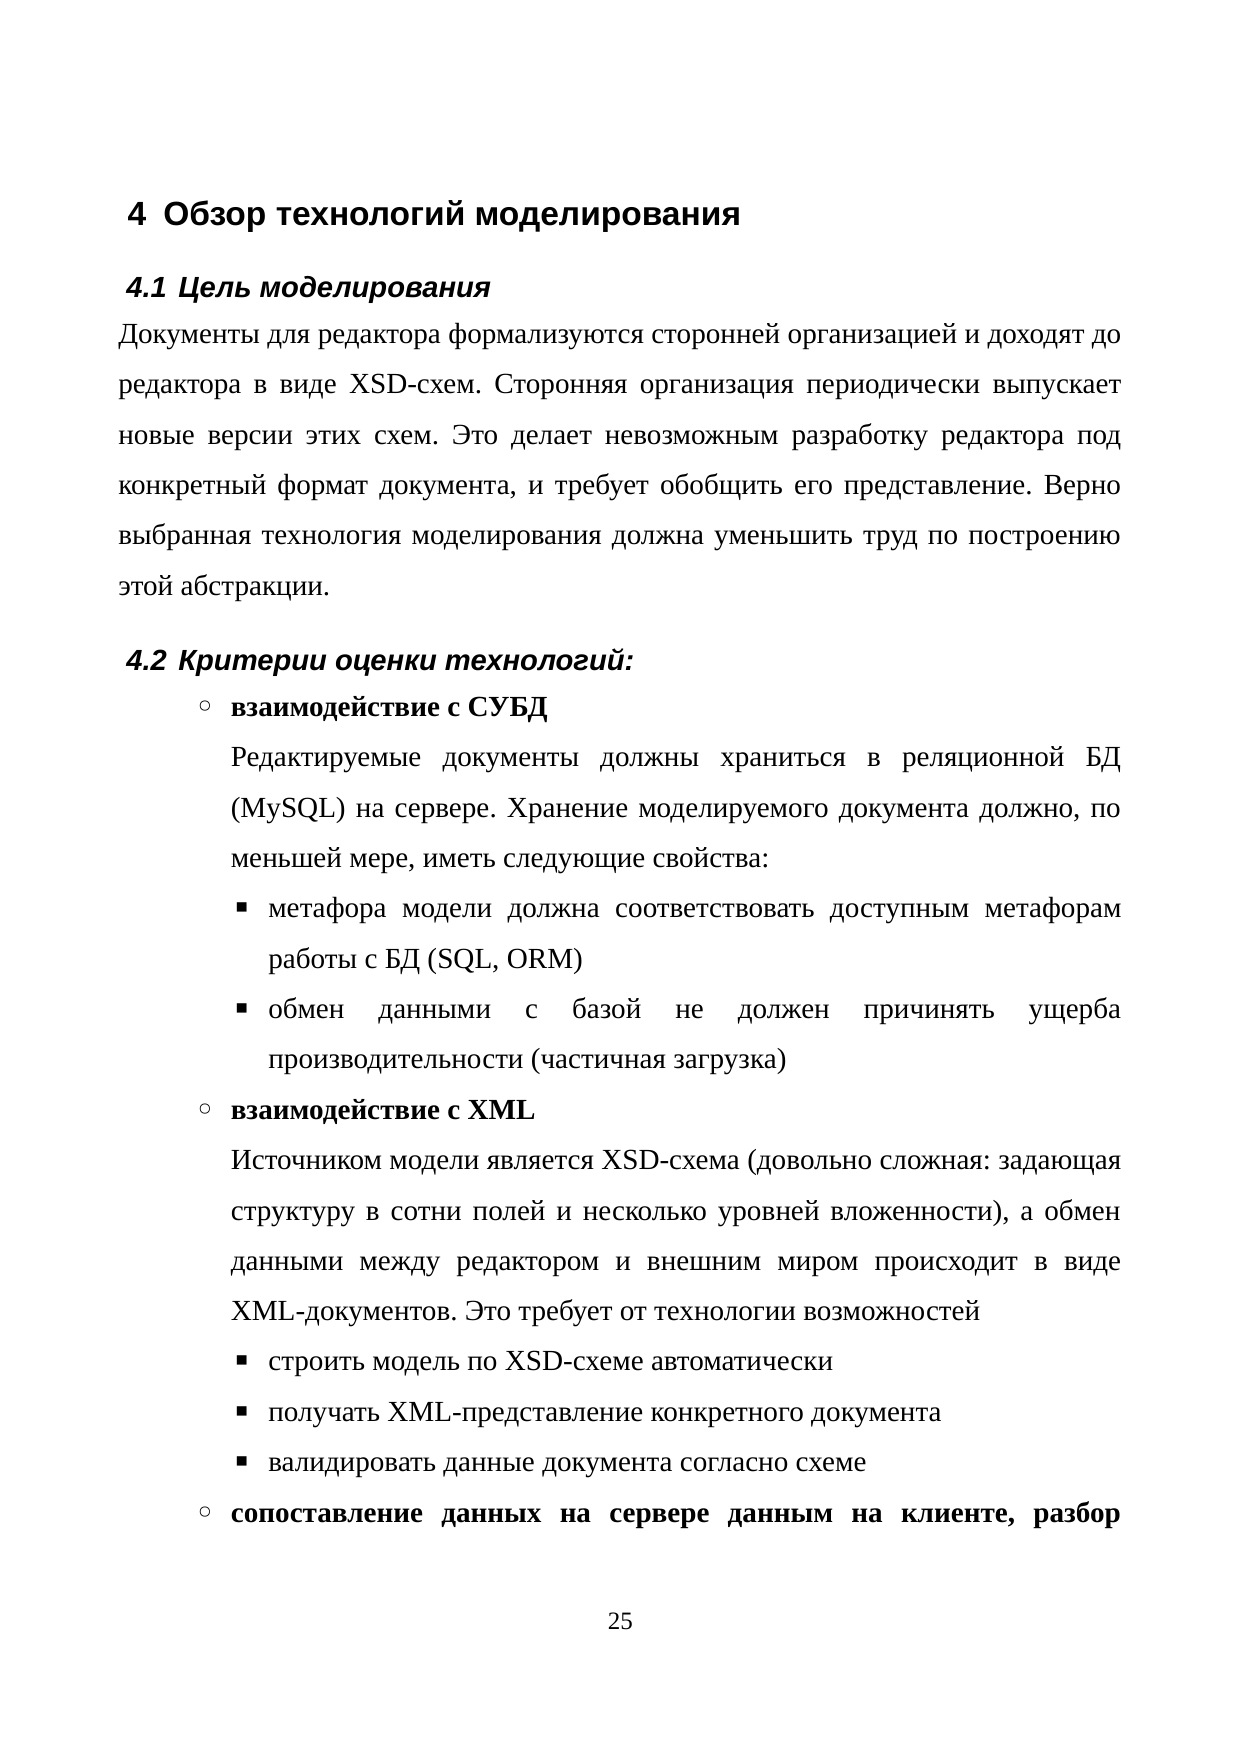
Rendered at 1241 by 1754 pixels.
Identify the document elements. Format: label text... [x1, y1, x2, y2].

list взаимодействие с СУБД [193, 689, 1122, 723]
list Документы для редактора формализуются сторонней организацией и доходят до редактора в виде XSD-схем. Сторонняя организация периодически выпускает новые версии этих схем. Это делает невозможным разработку редактора под конкретный формат документа, и требует обобщить его представление. Верно выбранная технология моделирования должна уменьшить труд по построению этой абстракции. [81, 316, 1122, 601]
subtitle Критерии оценки технологий: [118, 643, 1122, 677]
list Источником модели является XSD-схема (довольно сложная: задающая структуру в сотни полей и несколько уровней вложенности), а обмен данными между редактором и внешним миром происходит в виде XML-документов. Это требует от технологии возможностей [193, 1142, 1122, 1327]
list строить модель по XSD-схеме автоматически [231, 1343, 1122, 1377]
list получать XML-представление конкретного документа [231, 1394, 1122, 1428]
subtitle Цель моделирования [118, 270, 1122, 304]
list взаимодействие с XML [193, 1092, 1122, 1126]
list сопоставление данных на сервере данным на клиенте, разбор [193, 1495, 1122, 1528]
list метафора модели должна соответствовать доступным метафорам работы с БД (SQL, ORM) [231, 890, 1122, 974]
list обмен данными с базой не должен причинять ущерба производительности (частичная загрузка) [231, 991, 1122, 1075]
subtitle Обзор технологий моделирования [118, 194, 1122, 233]
list Редактируемые документы должны храниться в реляционной БД (MySQL) на сервере. Хранение моделируемого документа должно, по меньшей мере, иметь следующие свойства: [193, 739, 1122, 874]
list валидировать данные документа согласно схеме [231, 1444, 1122, 1478]
